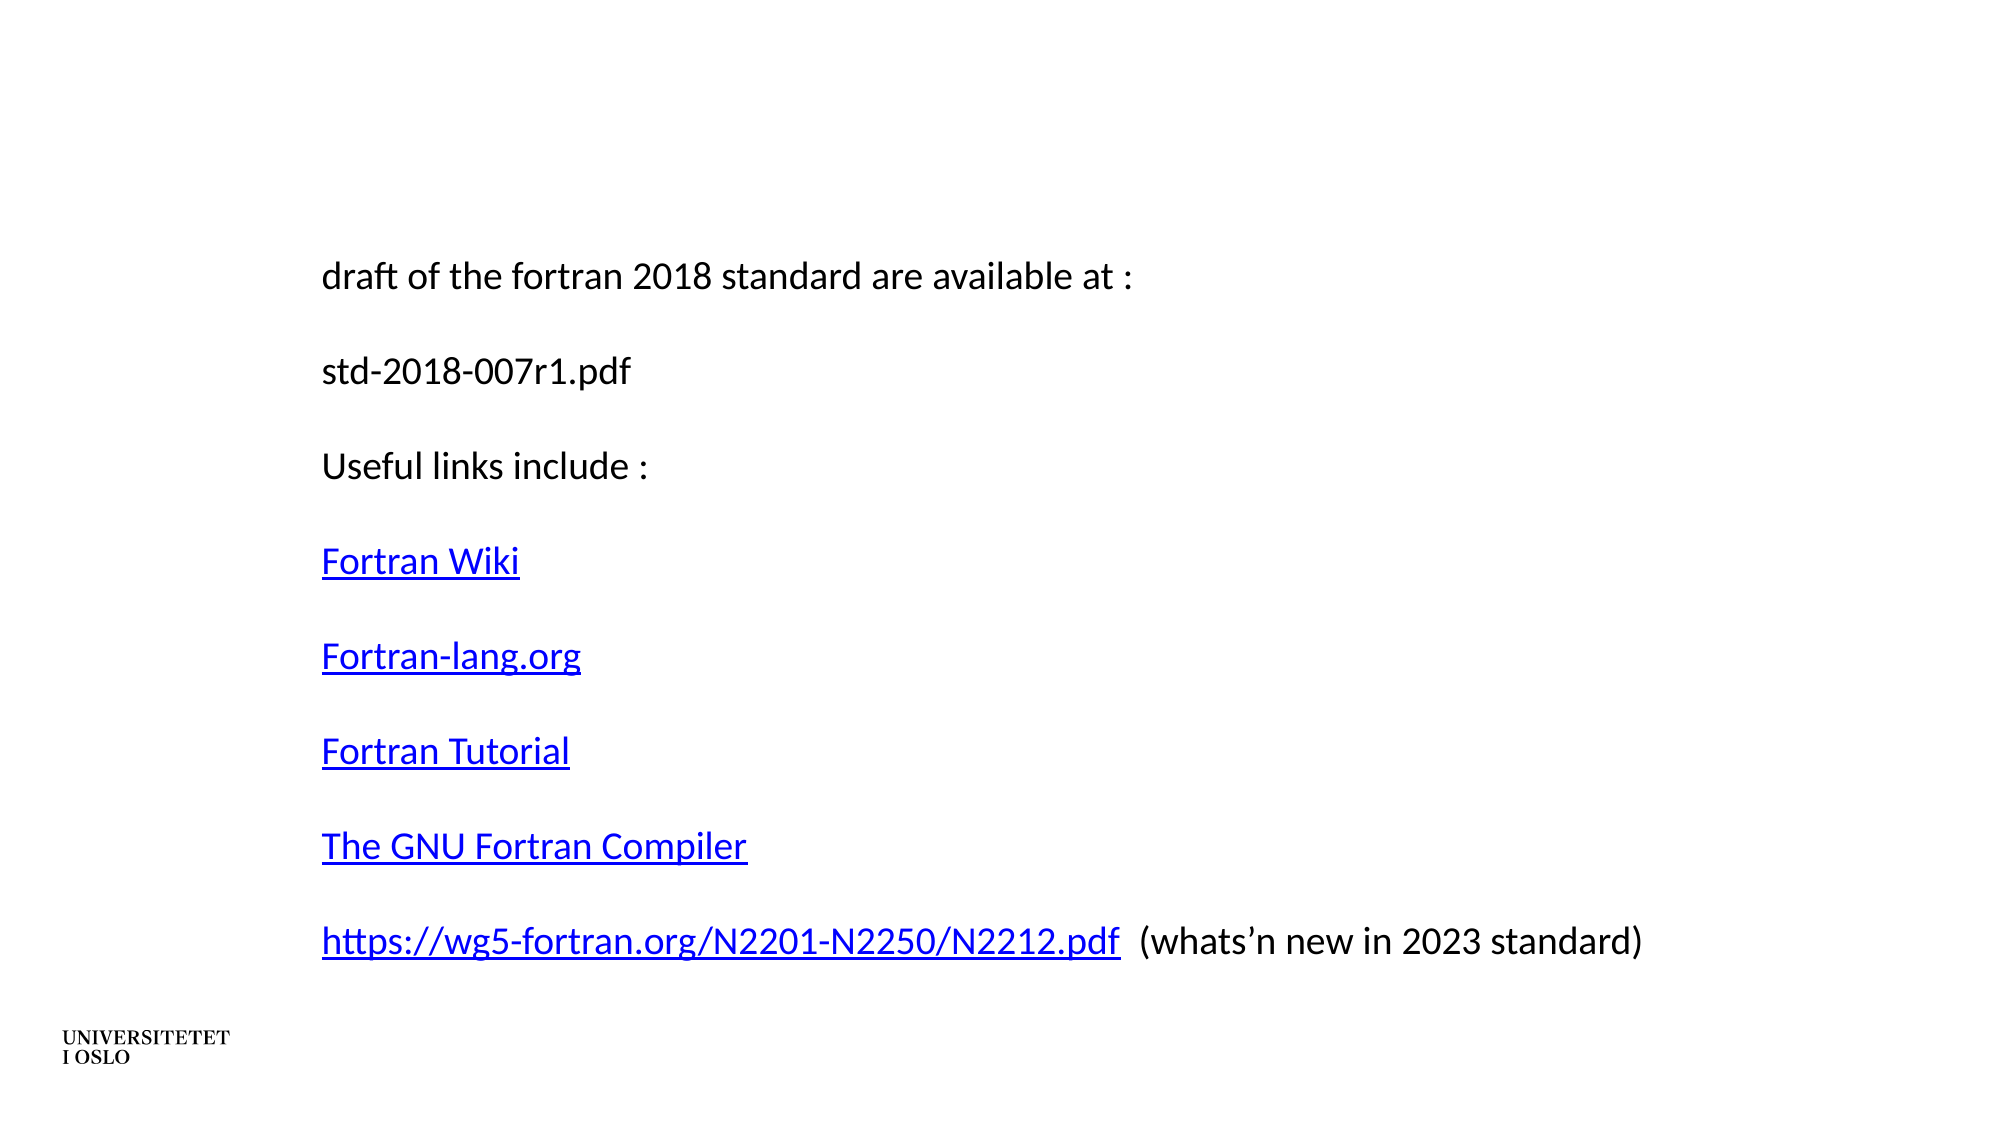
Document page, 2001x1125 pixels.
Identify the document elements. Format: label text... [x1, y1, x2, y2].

text_box draft of the fortran 2018 standard are available at : std-2018-007r1.pdf Useful links include : Fortran Wiki Fortran-lang.org Fortran Tutorial The GNU Fortran Compiler https://wg5-fortran.org/N2201-N2250/N2212.pdf (whats’n new in 2023 standard) [301, 230, 1726, 1125]
picture [62, 1030, 230, 1064]
